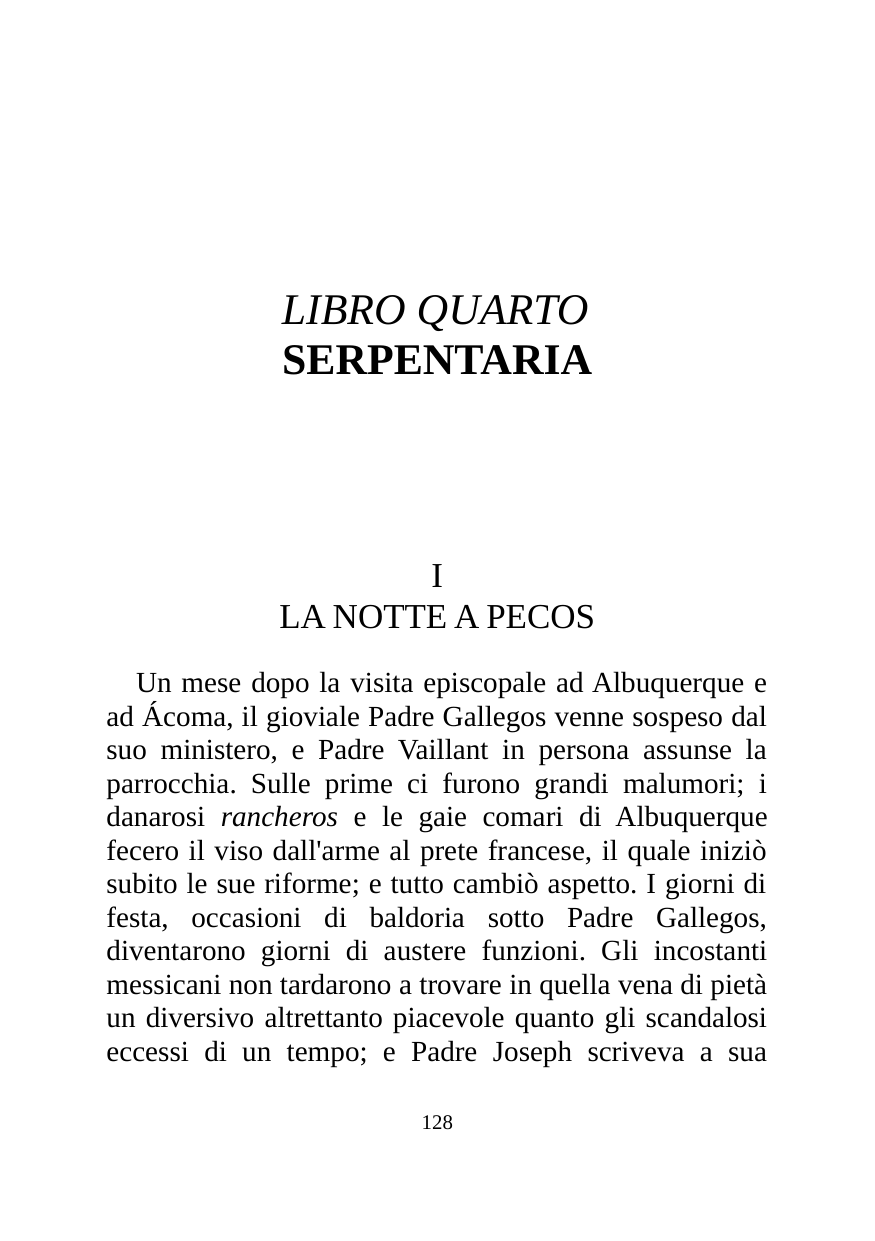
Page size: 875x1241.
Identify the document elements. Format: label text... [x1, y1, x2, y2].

text Un mese dopo la visita episcopale ad Albuquerque e ad Ácoma, il gioviale Padre Gallegos venne sospeso dal suo ministero, e Padre Vaillant in persona assunse la parrocchia. Sulle prime ci furono grandi malumori; i danarosi rancheros e le gaie comari di Albuquerque fecero il viso dall'arme al prete francese, il quale iniziò subito le sue riforme; e tutto cambiò aspetto. I giorni di festa, occasioni di baldoria sotto Padre Gallegos, diventarono giorni di austere funzioni. Gli incostanti messicani non tardarono a trovare in quella vena di pietà un diversivo altrettanto piacevole quanto gli scandalosi eccessi di un tempo; e Padre Joseph scriveva a sua [106, 665, 768, 1068]
subtitle I LA NOTTE A PECOS [106, 555, 768, 636]
subtitle LIBRO QUARTO SERPENTARIA [106, 283, 768, 384]
